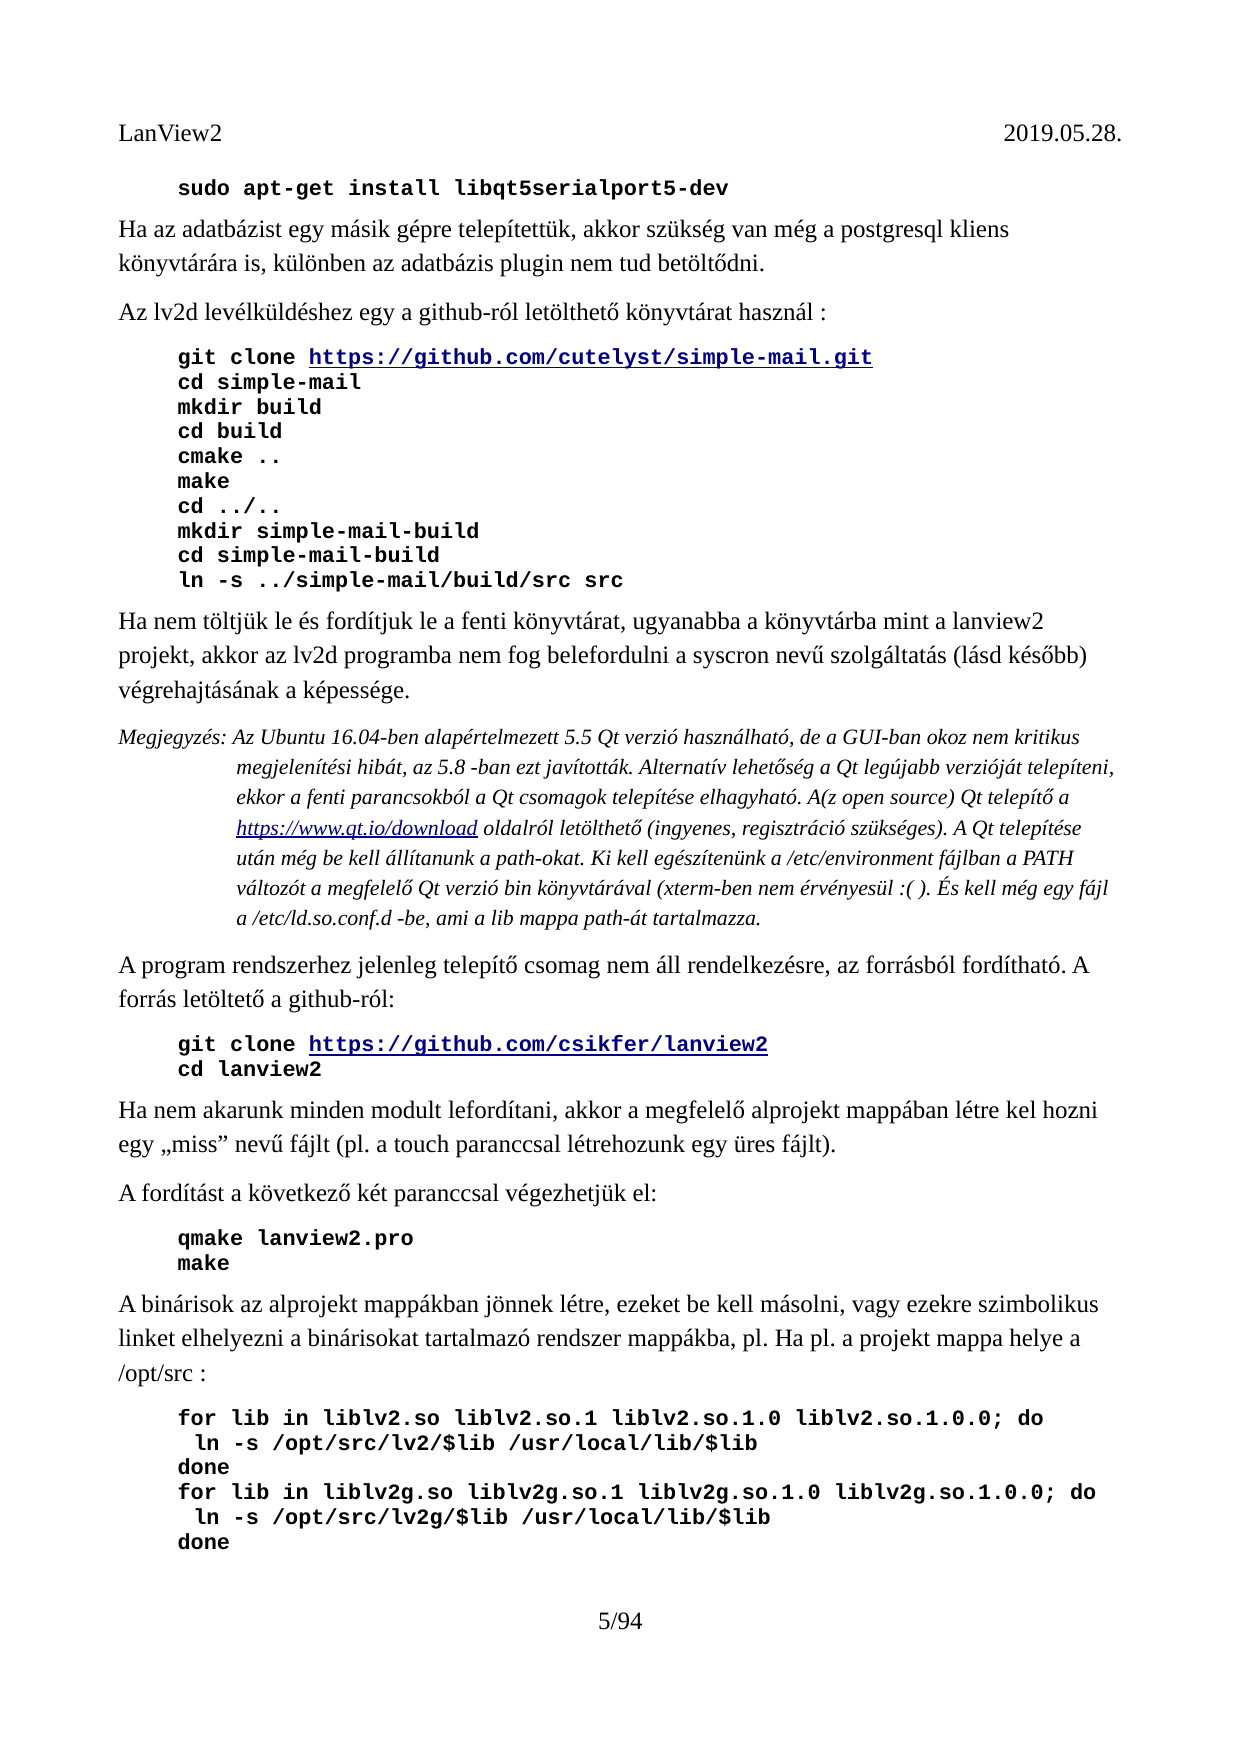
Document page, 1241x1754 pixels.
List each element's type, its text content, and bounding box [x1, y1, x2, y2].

text Megjegyzés: Az Ubuntu 16.04-ben alapértelmezett 5.5 Qt verzió használható, de a GUI-ban okoz nem kritikus megjelenítési hibát, az 5.8 -ban ezt javították. Alternatív lehetőség a Qt legújabb verzióját telepíteni, ekkor a fenti parancsokból a Qt csomagok telepítése elhagyható. A(z open source) Qt telepítő a https://www.qt.io/download oldalról letölthető (ingyenes, regisztráció szükséges). A Qt telepítése után még be kell állítanunk a path-okat. Ki kell egészítenünk a /etc/environment fájlban a PATH változót a megfelelő Qt verzió bin könyvtárával (xterm-ben nem érvényesül :( ). És kell még egy fájl a /etc/ld.so.conf.d -be, ami a lib mappa path-át tartalmazza. [118, 724, 1122, 930]
text Ha nem töltjük le és fordítjuk le a fenti könyvtárat, ugyanabba a könyvtárba mint a lanview2 projekt, akkor az lv2d programba nem fog belefordulni a syscron nevű szolgáltatás (lásd később) végrehajtásának a képessége. [118, 606, 1122, 704]
text Ha az adatbázist egy másik gépre telepítettük, akkor szükség van még a postgresql kliens könyvtárára is, különben az adatbázis plugin nem tud betöltődni. [118, 214, 1122, 277]
text A fordítást a következő két paranccsal végezhetjük el: [118, 1178, 1122, 1207]
text Az lv2d levélküldéshez egy a github-ról letölthető könyvtárat használ : [118, 297, 1122, 326]
text Ha nem akarunk minden modult lefordítani, akkor a megfelelő alprojekt mappában létre kel hozni egy „miss” nevű fájlt (pl. a touch paranccsal létrehozunk egy üres fájlt). [118, 1095, 1122, 1158]
text qmake lanview2.pro make [177, 1227, 1122, 1277]
text git clone https://github.com/cutelyst/simple-mail.git cd simple-mail mkdir build cd build cmake .. make cd ../.. mkdir simple-mail-build cd simple-mail-build ln -s ../simple-mail/build/src src [177, 346, 1122, 594]
text A binárisok az alprojekt mappákban jönnek létre, ezeket be kell másolni, vagy ezekre szimbolikus linket elhelyezni a binárisokat tartalmazó rendszer mappákba, pl. Ha pl. a projekt mappa helye a /opt/src : [118, 1289, 1122, 1387]
text sudo apt-get install libqt5serialport5-dev [177, 177, 1122, 202]
text git clone https://github.com/csikfer/lanview2 cd lanview2 [177, 1033, 1122, 1083]
text for lib in liblv2.so liblv2.so.1 liblv2.so.1.0 liblv2.so.1.0.0; do ln -s /opt/src/lv2/$lib /usr/local/lib/$lib done [177, 1407, 1122, 1481]
text A program rendszerhez jelenleg telepítő csomag nem áll rendelkezésre, az forrásból fordítható. A forrás letöltető a github-ról: [118, 950, 1122, 1013]
text for lib in liblv2g.so liblv2g.so.1 liblv2g.so.1.0 liblv2g.so.1.0.0; do ln -s /opt/src/lv2g/$lib /usr/local/lib/$lib done [177, 1481, 1122, 1556]
